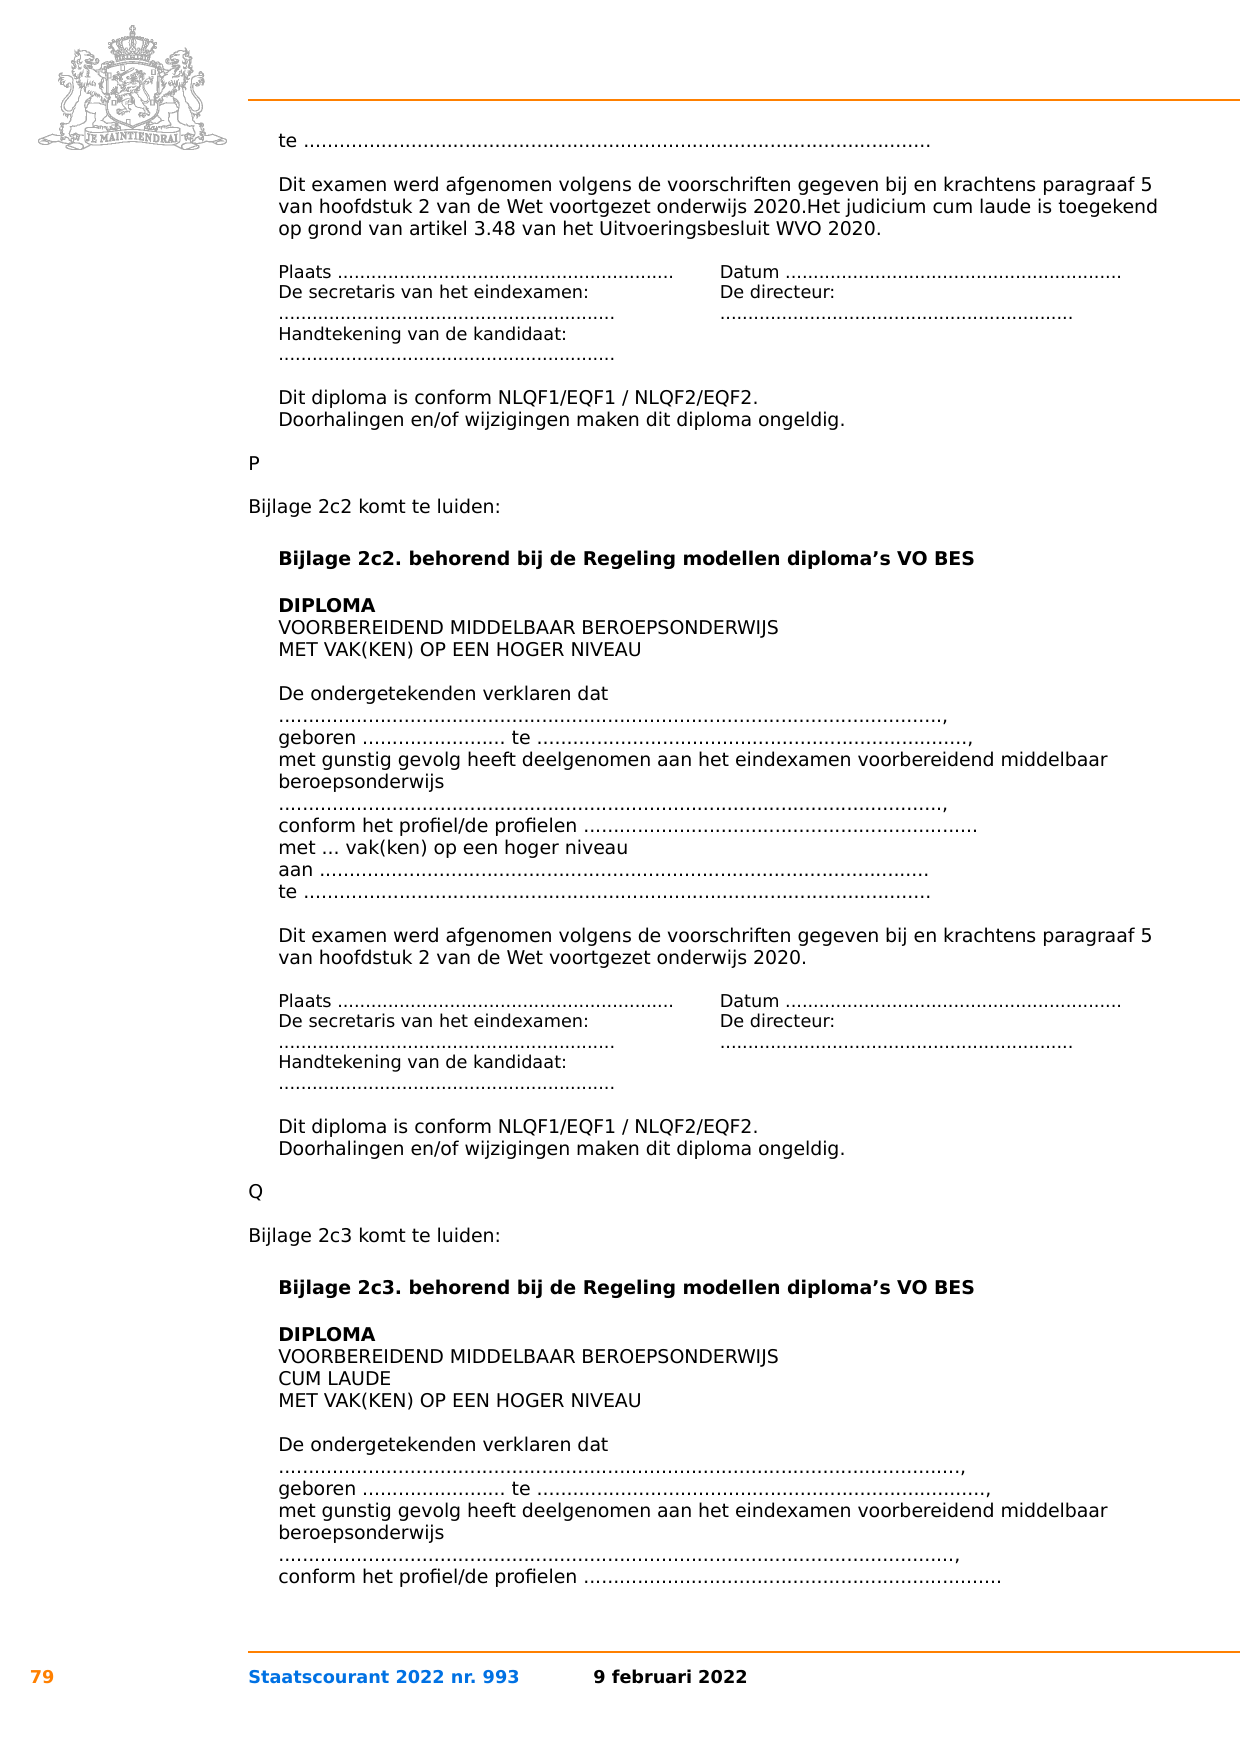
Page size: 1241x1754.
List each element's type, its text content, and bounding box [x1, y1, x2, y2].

text conform het profiel/de profielen .................................................................. [278, 815, 1163, 837]
table_cell Handtekening van de kandidaat: ............................................................ [278, 324, 713, 365]
text DIPLOMA [278, 595, 1163, 617]
text Doorhalingen en/of wijzigingen maken dit diploma ongeldig. [278, 408, 1163, 431]
text Dit examen werd afgenomen volgens de voorschriften gegeven bij en krachtens paragraaf 5 van hoofdstuk 2 van de Wet voortgezet onderwijs 2020. [278, 925, 1163, 969]
text VOORBEREIDEND MIDDELBAAR BEROEPSONDERWIJS [278, 1346, 1163, 1368]
text Bijlage 2c3 komt te luiden: [248, 1225, 1163, 1247]
text .................................................................................................................., [278, 1456, 1163, 1478]
text MET VAK(KEN) OP EEN HOGER NIVEAU [278, 639, 1163, 661]
text met ... vak(ken) op een hoger niveau [278, 837, 1163, 859]
picture [38, 25, 227, 150]
table_cell [714, 324, 1163, 365]
subtitle Bijlage 2c2. behorend bij de Regeling modellen diploma’s VO BES [278, 548, 1163, 570]
text Bijlage 2c2 komt te luiden: [248, 496, 1163, 518]
text DIPLOMA [278, 1324, 1163, 1346]
text Dit diploma is conform NLQF1/EQF1 / NLQF2/EQF2. [278, 387, 1163, 408]
text CUM LAUDE [278, 1368, 1163, 1390]
text Q [248, 1181, 1163, 1203]
text Dit examen werd afgenomen volgens de voorschriften gegeven bij en krachtens paragraaf 5 van hoofdstuk 2 van de Wet voortgezet onderwijs 2020.Het judicium cum laude is toegekend op grond van artikel 3.48 van het Uitvoeringsbesluit WVO 2020. [278, 174, 1163, 240]
text ..............................................................................................................., [278, 705, 1163, 727]
text geboren ........................ te ..........................................................................., [278, 1478, 1163, 1500]
text Doorhalingen en/of wijzigingen maken dit diploma ongeldig. [278, 1137, 1163, 1159]
text P [248, 452, 1163, 474]
text met gunstig gevolg heeft deelgenomen aan het eindexamen voorbereidend middelbaar beroepsonderwijs [278, 749, 1163, 793]
text VOORBEREIDEND MIDDELBAAR BEROEPSONDERWIJS [278, 617, 1163, 639]
text met gunstig gevolg heeft deelgenomen aan het eindexamen voorbereidend middelbaar beroepsonderwijs [278, 1500, 1163, 1544]
table_header Plaats ............................................................ [278, 991, 713, 1011]
table_cell [714, 1053, 1163, 1094]
table_cell De directeur: ............................................................... [714, 282, 1163, 323]
text ................................................................................................................., [278, 1544, 1163, 1566]
subtitle Bijlage 2c3. behorend bij de Regeling modellen diploma’s VO BES [278, 1277, 1163, 1299]
table_header Datum ............................................................ [714, 991, 1163, 1011]
text Dit diploma is conform NLQF1/EQF1 / NLQF2/EQF2. [278, 1116, 1163, 1137]
table_cell De directeur: ............................................................... [714, 1011, 1163, 1052]
text conform het profiel/de profielen ...................................................................... [278, 1566, 1163, 1588]
text te ......................................................................................................... [278, 130, 1163, 152]
table_cell De secretaris van het eindexamen: ............................................................ [278, 1011, 713, 1052]
table_cell De secretaris van het eindexamen: ............................................................ [278, 282, 713, 323]
text geboren ........................ te ........................................................................, [278, 727, 1163, 749]
text MET VAK(KEN) OP EEN HOGER NIVEAU [278, 1390, 1163, 1412]
text De ondergetekenden verklaren dat [278, 1434, 1163, 1456]
text ..............................................................................................................., [278, 793, 1163, 815]
text aan ...................................................................................................... [278, 859, 1163, 881]
table_header Datum ............................................................ [714, 262, 1163, 282]
table_cell Handtekening van de kandidaat: ............................................................ [278, 1053, 713, 1094]
table_header Plaats ............................................................ [278, 262, 713, 282]
text De ondergetekenden verklaren dat [278, 683, 1163, 705]
text te ......................................................................................................... [278, 881, 1163, 903]
